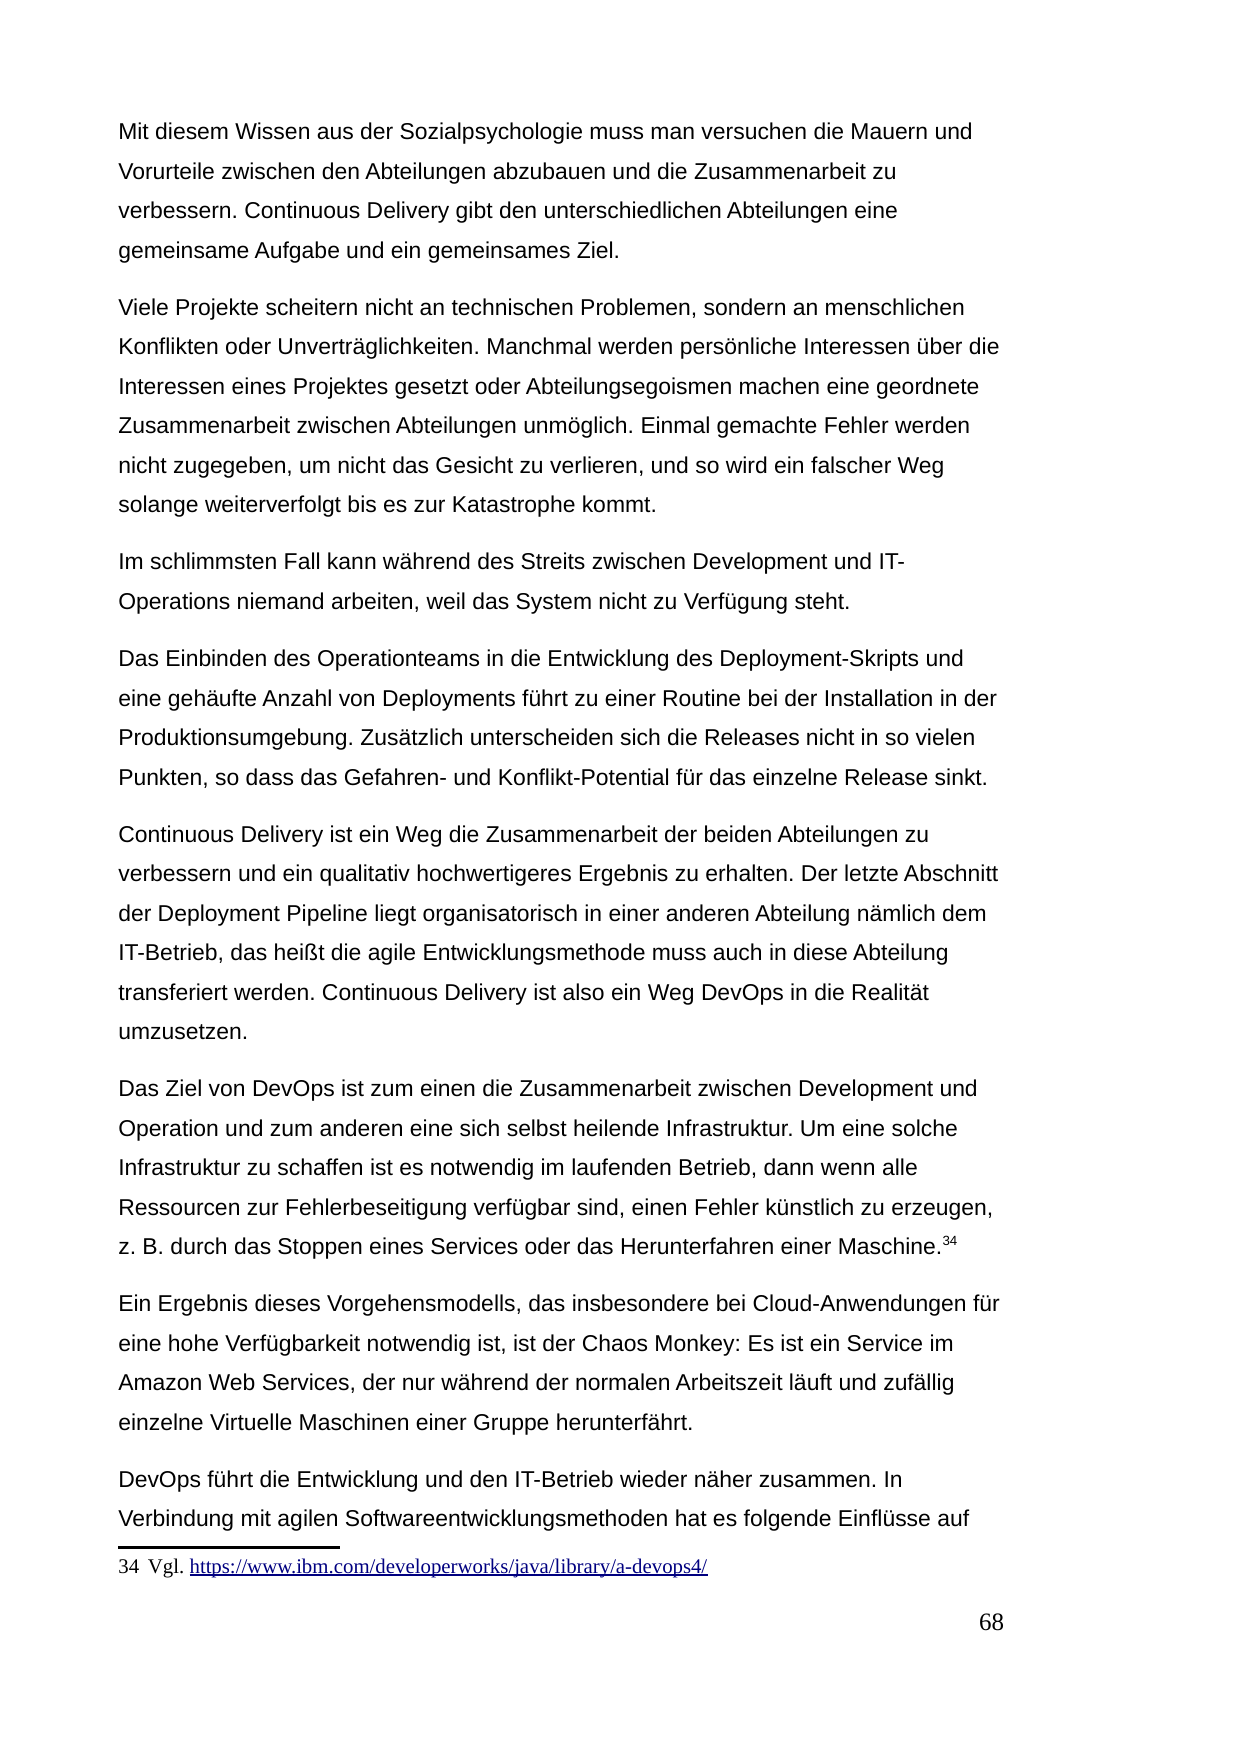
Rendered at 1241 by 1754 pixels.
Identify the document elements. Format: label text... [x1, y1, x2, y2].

text Vgl. https://www.ibm.com/developerworks/java/library/a-devops4/ [118, 1553, 1004, 1578]
text Ein Ergebnis dieses Vorgehensmodells, das insbesondere bei Cloud-Anwendungen für eine hohe Verfügbarkeit notwendig ist, ist der Chaos Monkey: Es ist ein Service im Amazon Web Services, der nur während der normalen Arbeitszeit läuft und zufällig einzelne Virtuelle Maschinen einer Gruppe herunterfährt. [118, 1290, 1004, 1435]
text Continuous Delivery ist ein Weg die Zusammenarbeit der beiden Abteilungen zu verbessern und ein qualitativ hochwertigeres Ergebnis zu erhalten. Der letzte Abschnitt der Deployment Pipeline liegt organisatorisch in einer anderen Abteilung nämlich dem IT-Betrieb, das heißt die agile Entwicklungsmethode muss auch in diese Abteilung transferiert werden. Continuous Delivery ist also ein Weg DevOps in die Realität umzusetzen. [118, 821, 1004, 1044]
text Das Einbinden des Operationteams in die Entwicklung des Deployment-Skripts und eine gehäufte Anzahl von Deployments führt zu einer Routine bei der Installation in der Produktionsumgebung. Zusätzlich unterscheiden sich die Releases nicht in so vielen Punkten, so dass das Gefahren- und Konflikt-Potential für das einzelne Release sinkt. [118, 645, 1004, 790]
text Das Ziel von DevOps ist zum einen die Zusammenarbeit zwischen Development und Operation und zum anderen eine sich selbst heilende Infrastruktur. Um eine solche Infrastruktur zu schaffen ist es notwendig im laufenden Betrieb, dann wenn alle Ressourcen zur Fehlerbeseitigung verfügbar sind, einen Fehler künstlich zu erzeugen, z. B. durch das Stoppen eines Services oder das Herunterfahren einer Maschine. [118, 1075, 1004, 1259]
text DevOps führt die Entwicklung und den IT-Betrieb wieder näher zusammen. In Verbindung mit agilen Softwareentwicklungsmethoden hat es folgende Einflüsse auf [118, 1466, 1004, 1532]
text Mit diesem Wissen aus der Sozialpsychologie muss man versuchen die Mauern und Vorurteile zwischen den Abteilungen abzubauen und die Zusammenarbeit zu verbessern. Continuous Delivery gibt den unterschiedlichen Abteilungen eine gemeinsame Aufgabe und ein gemeinsames Ziel. [118, 118, 1004, 263]
text Im schlimmsten Fall kann während des Streits zwischen Development und IT-Operations niemand arbeiten, weil das System nicht zu Verfügung steht. [118, 548, 1004, 614]
text Viele Projekte scheitern nicht an technischen Problemen, sondern an menschlichen Konflikten oder Unverträglichkeiten. Manchmal werden persönliche Interessen über die Interessen eines Projektes gesetzt oder Abteilungsegoismen machen eine geordnete Zusammenarbeit zwischen Abteilungen unmöglich. Einmal gemachte Fehler werden nicht zugegeben, um nicht das Gesicht zu verlieren, und so wird ein falscher Weg solange weiterverfolgt bis es zur Katastrophe kommt. [118, 294, 1004, 517]
